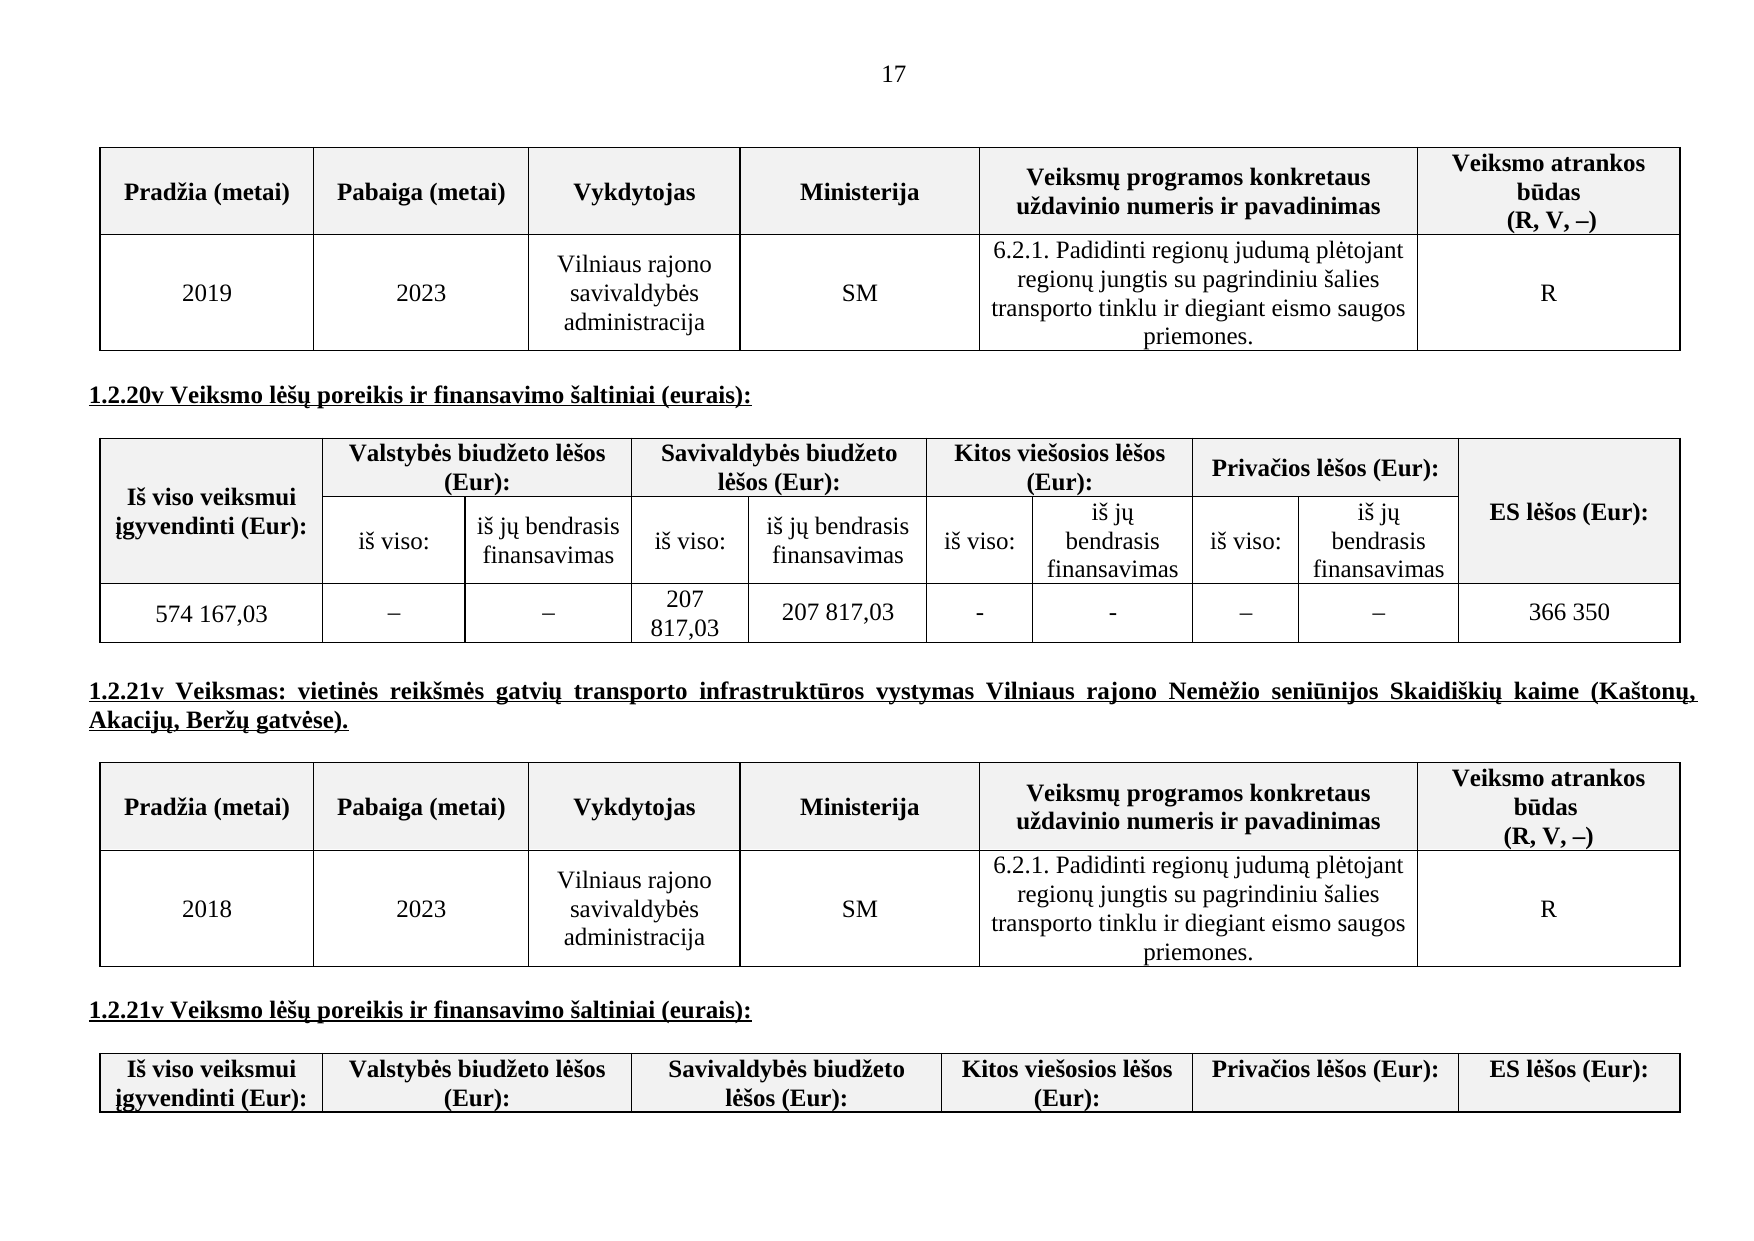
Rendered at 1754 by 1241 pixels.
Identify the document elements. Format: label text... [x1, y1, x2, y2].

table_header Pabaiga (metai) [314, 763, 528, 849]
table_header ES lėšos (Eur): [1459, 1054, 1679, 1111]
table_cell – [1299, 584, 1458, 642]
table_header Veiksmų programos konkretaus uždavinio numeris ir pavadinimas [980, 148, 1417, 234]
text 1.2.21v Veiksmo lėšų poreikis ir finansavimo šaltiniai (eurais): [89, 995, 1698, 1024]
table_cell 6.2.1. Padidinti regionų judumą plėtojant regionų jungtis su pagrindiniu šalies transporto tinklu ir diegiant eismo saugos priemones. [980, 851, 1417, 966]
table_header Pradžia (metai) [101, 763, 313, 849]
table_cell 207 817,03 [749, 584, 926, 642]
table_cell 2019 [101, 235, 313, 350]
text 1.2.20v Veiksmo lėšų poreikis ir finansavimo šaltiniai (eurais): [89, 380, 1698, 409]
table_cell 207 817,03 [632, 584, 748, 642]
table_header Kitos viešosios lėšos (Eur): [942, 1054, 1192, 1111]
table_cell SM [741, 235, 979, 350]
table_header Vykdytojas [529, 763, 739, 849]
table_header Ministerija [741, 763, 979, 849]
table_cell Vilniaus rajono savivaldybės administracija [529, 235, 739, 350]
text 1.2.21v Veiksmas: vietinės reikšmės gatvių transporto infrastruktūros vystymas Vilniaus rajono Nemėžio seniūnijos Skaidiškių kaime (Kaštonų, [89, 676, 1698, 701]
table_cell SM [741, 851, 979, 966]
table_cell – [1193, 584, 1298, 642]
table_cell 2018 [101, 851, 313, 966]
table_header Vykdytojas [529, 148, 739, 234]
table_header Savivaldybės biudžeto lėšos (Eur): [632, 1054, 941, 1111]
table_header Pradžia (metai) [101, 148, 313, 234]
table_header Veiksmų programos konkretaus uždavinio numeris ir pavadinimas [980, 763, 1417, 849]
table_header Iš viso veiksmui įgyvendinti (Eur): [101, 1054, 322, 1111]
table_cell 2023 [314, 851, 528, 966]
table_header Savivaldybės biudžeto lėšos (Eur): [632, 439, 926, 496]
table_cell 574 167,03 [101, 584, 322, 642]
table_header Pabaiga (metai) [314, 148, 528, 234]
table_header Veiksmo atrankos būdas (R, V, –) [1418, 763, 1679, 849]
table_header Ministerija [741, 148, 979, 234]
table_cell iš jų bendrasis finansavimas [749, 497, 926, 583]
table_header Veiksmo atrankos būdas (R, V, –) [1418, 148, 1679, 234]
table_cell R [1418, 235, 1679, 350]
table_header Kitos viešosios lėšos (Eur): [927, 439, 1192, 496]
table_cell Vilniaus rajono savivaldybės administracija [529, 851, 739, 966]
table_cell - [927, 584, 1032, 642]
table_cell iš viso: [927, 497, 1032, 583]
table_cell – [466, 584, 631, 642]
table_cell 2023 [314, 235, 528, 350]
table_cell iš viso: [323, 497, 464, 583]
table_header Iš viso veiksmui įgyvendinti (Eur): [101, 439, 322, 583]
table_cell – [323, 584, 464, 642]
table_header Privačios lėšos (Eur): [1193, 439, 1458, 496]
table_cell R [1418, 851, 1679, 966]
table_header Privačios lėšos (Eur): [1193, 1054, 1458, 1111]
table_cell 366 350 [1459, 584, 1679, 642]
table_cell iš jų bendrasis finansavimas [1299, 497, 1458, 583]
text Akacijų, Beržų gatvėse). [89, 702, 1698, 733]
table_cell iš viso: [1193, 497, 1298, 583]
table_cell 6.2.1. Padidinti regionų judumą plėtojant regionų jungtis su pagrindiniu šalies transporto tinklu ir diegiant eismo saugos priemones. [980, 235, 1417, 350]
table_header Valstybės biudžeto lėšos (Eur): [323, 439, 631, 496]
table_cell iš jų bendrasis finansavimas [1033, 497, 1192, 583]
table_header ES lėšos (Eur): [1459, 439, 1679, 583]
table_cell iš viso: [632, 497, 748, 583]
table_header Valstybės biudžeto lėšos (Eur): [323, 1054, 631, 1111]
table_cell - [1033, 584, 1192, 642]
table_cell iš jų bendrasis finansavimas [466, 497, 631, 583]
